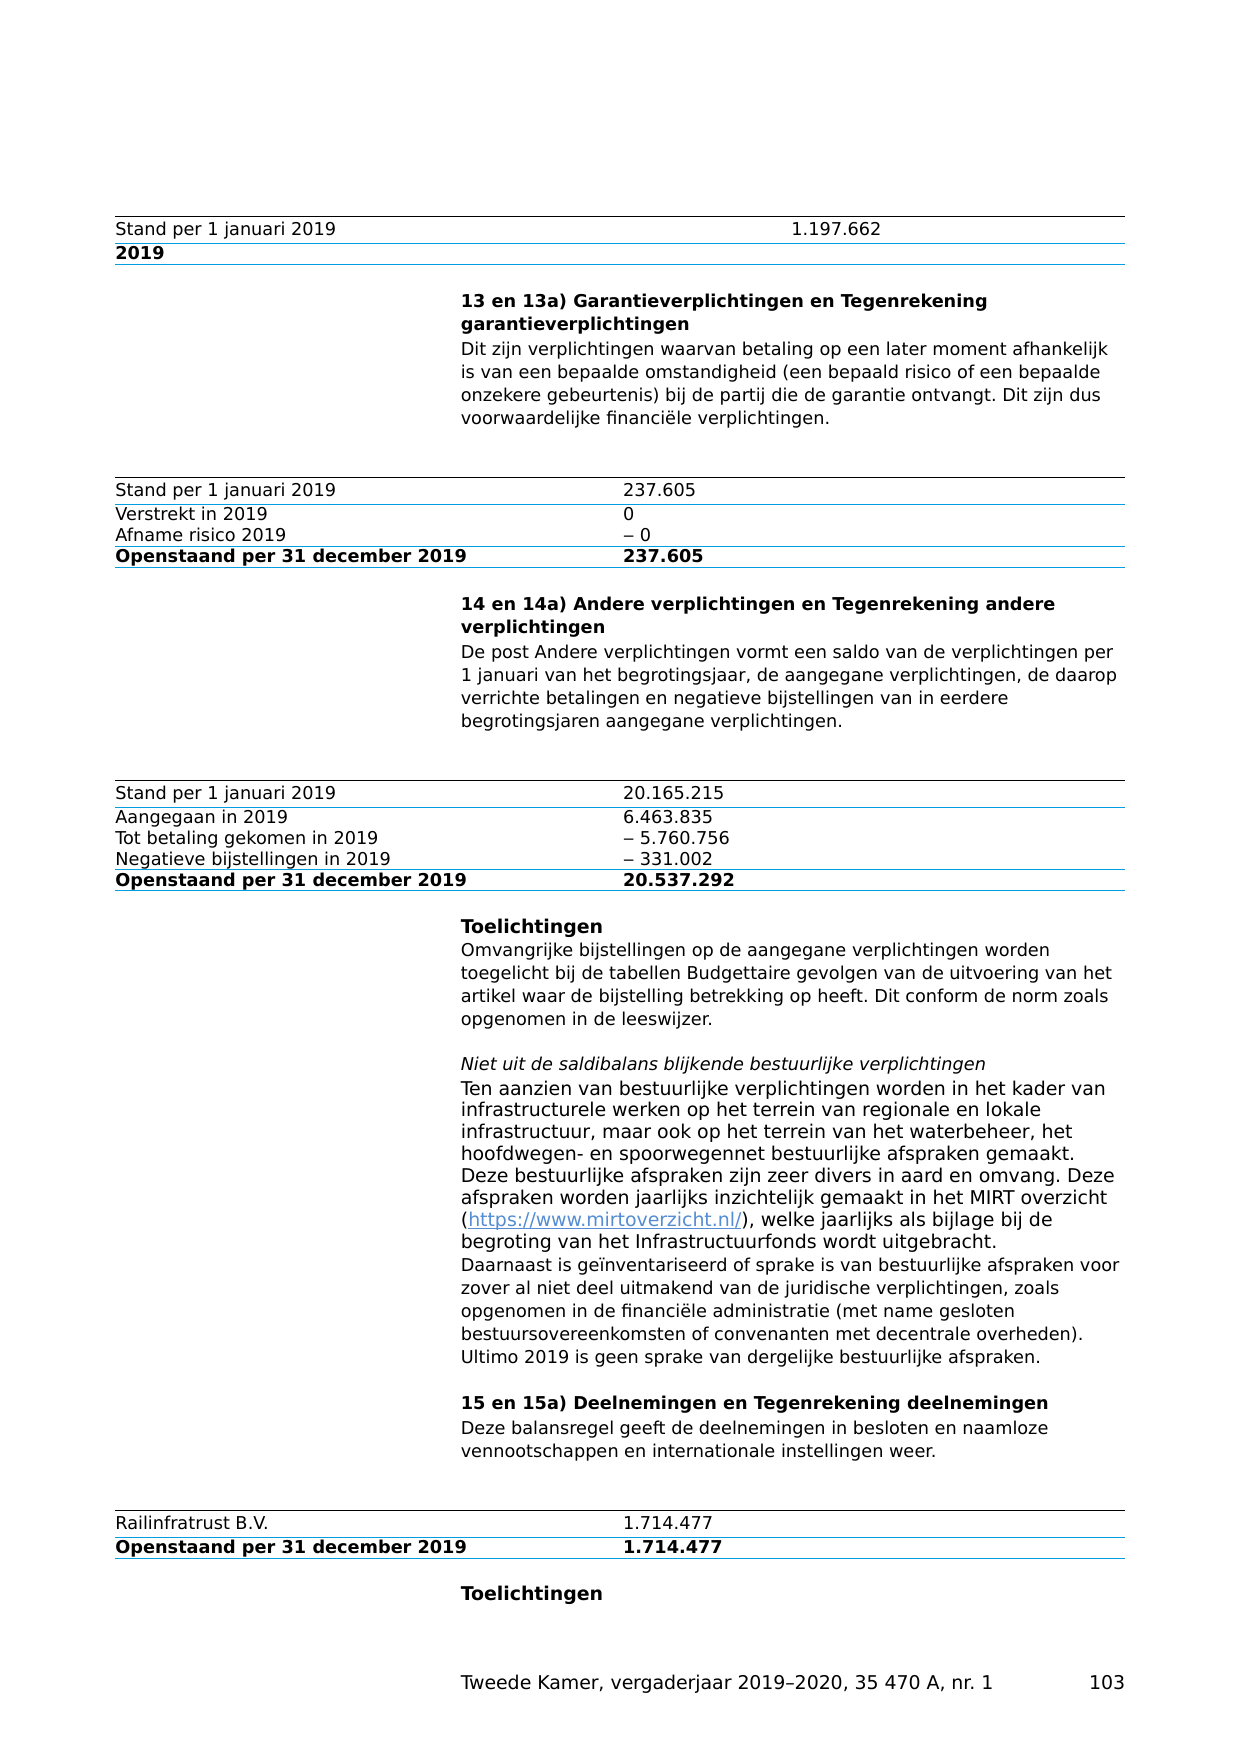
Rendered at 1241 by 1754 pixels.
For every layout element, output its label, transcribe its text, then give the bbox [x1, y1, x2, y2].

table_cell 1.714.477 [620, 1538, 1125, 1558]
table_cell Negatieve bijstellingen in 2019 [115, 849, 620, 869]
table_cell 1.197.662 [788, 217, 1125, 243]
table_cell 1.714.477 [620, 1511, 1125, 1536]
table_cell 237.605 [620, 547, 1125, 567]
text 15 en 15a) Deelnemingen en Tegenrekening deelnemingen [461, 1391, 1125, 1414]
table_cell 6.463.835 [620, 808, 1125, 828]
text 13 en 13a) Garantieverplichtingen en Tegenrekening garantieverplichtingen [461, 289, 1125, 335]
table_cell Stand per 1 januari 2019 [115, 478, 620, 504]
table_cell ‒ 5.760.756 [620, 828, 1125, 848]
text Dit zijn verplichtingen waarvan betaling op een later moment afhankelijk is van een bepaalde omstandigheid (een bepaald risico of een bepaalde onzekere gebeurtenis) bij de partij die de garantie ontvangt. Dit zijn dus voorwaardelijke financiële verplichtingen. [461, 337, 1125, 429]
table_cell Tot betaling gekomen in 2019 [115, 828, 620, 848]
text Toelichtingen [461, 916, 1125, 938]
table_cell Verstrekt in 2019 [115, 505, 620, 525]
table_cell ‒ 0 [620, 525, 1125, 546]
table_cell Railinfratrust B.V. [115, 1511, 620, 1536]
text Niet uit de saldibalans blijkende bestuurlijke verplichtingen [461, 1052, 1125, 1075]
text De post Andere verplichtingen vormt een saldo van de verplichtingen per 1 januari van het begrotingsjaar, de aangegane verplichtingen, de daarop verrichte betalingen en negatieve bijstellingen van in eerdere begrotingsjaren aangegane verplichtingen. [461, 640, 1125, 732]
text Deze balansregel geeft de deelnemingen in besloten en naamloze vennootschappen en internationale instellingen weer. [461, 1416, 1125, 1462]
table_header Verloopoverzicht (bedragen x € 1.000) [115, 755, 1125, 780]
table_cell 237.605 [620, 478, 1125, 504]
table_cell [452, 244, 788, 264]
table_cell Openstaand per 31 december 2019 [115, 1538, 620, 1558]
table_cell Openstaand per 31 december 2019 [115, 870, 620, 890]
table_header Verloopoverzicht (bedragen x € 1.000) [115, 191, 1125, 216]
table_cell Stand per 1 januari 2019 [115, 781, 620, 807]
table_cell Stand per 1 januari 2019 [115, 217, 452, 243]
table_cell Openstaand per 31 december 2019 [115, 547, 620, 567]
table_header Verloopoverzicht (bedragen x € 1.000) [115, 452, 1125, 477]
text Ten aanzien van bestuurlijke verplichtingen worden in het kader van infrastructurele werken op het terrein van regionale en lokale infrastructuur, maar ook op het terrein van het waterbeheer, het hoofdwegen- en spoorwegennet bestuurlijke afspraken gemaakt. Deze bestuurlijke afspraken zijn zeer divers in aard en omvang. Deze afspraken worden jaarlijks inzichtelijk gemaakt in het MIRT overzicht (https://www.mirtoverzicht.nl/), welke jaarlijks als bijlage bij de begroting van het Infrastructuurfonds wordt uitgebracht. [461, 1077, 1125, 1253]
table_cell [452, 217, 788, 243]
table_cell Afname risico 2019 [115, 525, 620, 546]
text Omvangrijke bijstellingen op de aangegane verplichtingen worden toegelicht bij de tabellen Budgettaire gevolgen van de uitvoering van het artikel waar de bijstelling betrekking op heeft. Dit conform de norm zoals opgenomen in de leeswijzer. [461, 938, 1125, 1029]
table_cell 20.537.292 [620, 870, 1125, 890]
table_cell ‒ 331.002 [620, 849, 1125, 869]
text 14 en 14a) Andere verplichtingen en Tegenrekening andere verplichtingen [461, 592, 1125, 638]
table_cell Aangegaan in 2019 [115, 808, 620, 828]
text Toelichtingen [461, 1583, 1125, 1605]
table_cell 2019 [115, 244, 452, 264]
table_header Specificatie (bedragen x € 1.000) [115, 1485, 1125, 1509]
text Daarnaast is geïnventariseerd of sprake is van bestuurlijke afspraken voor zover al niet deel uitmakend van de juridische verplichtingen, zoals opgenomen in de financiële administratie (met name gesloten bestuursovereenkomsten of convenanten met decentrale overheden). Ultimo 2019 is geen sprake van dergelijke bestuurlijke afspraken. [461, 1253, 1125, 1368]
table_cell 20.165.215 [620, 781, 1125, 807]
table_cell [788, 244, 1125, 264]
table_cell 0 [620, 505, 1125, 525]
